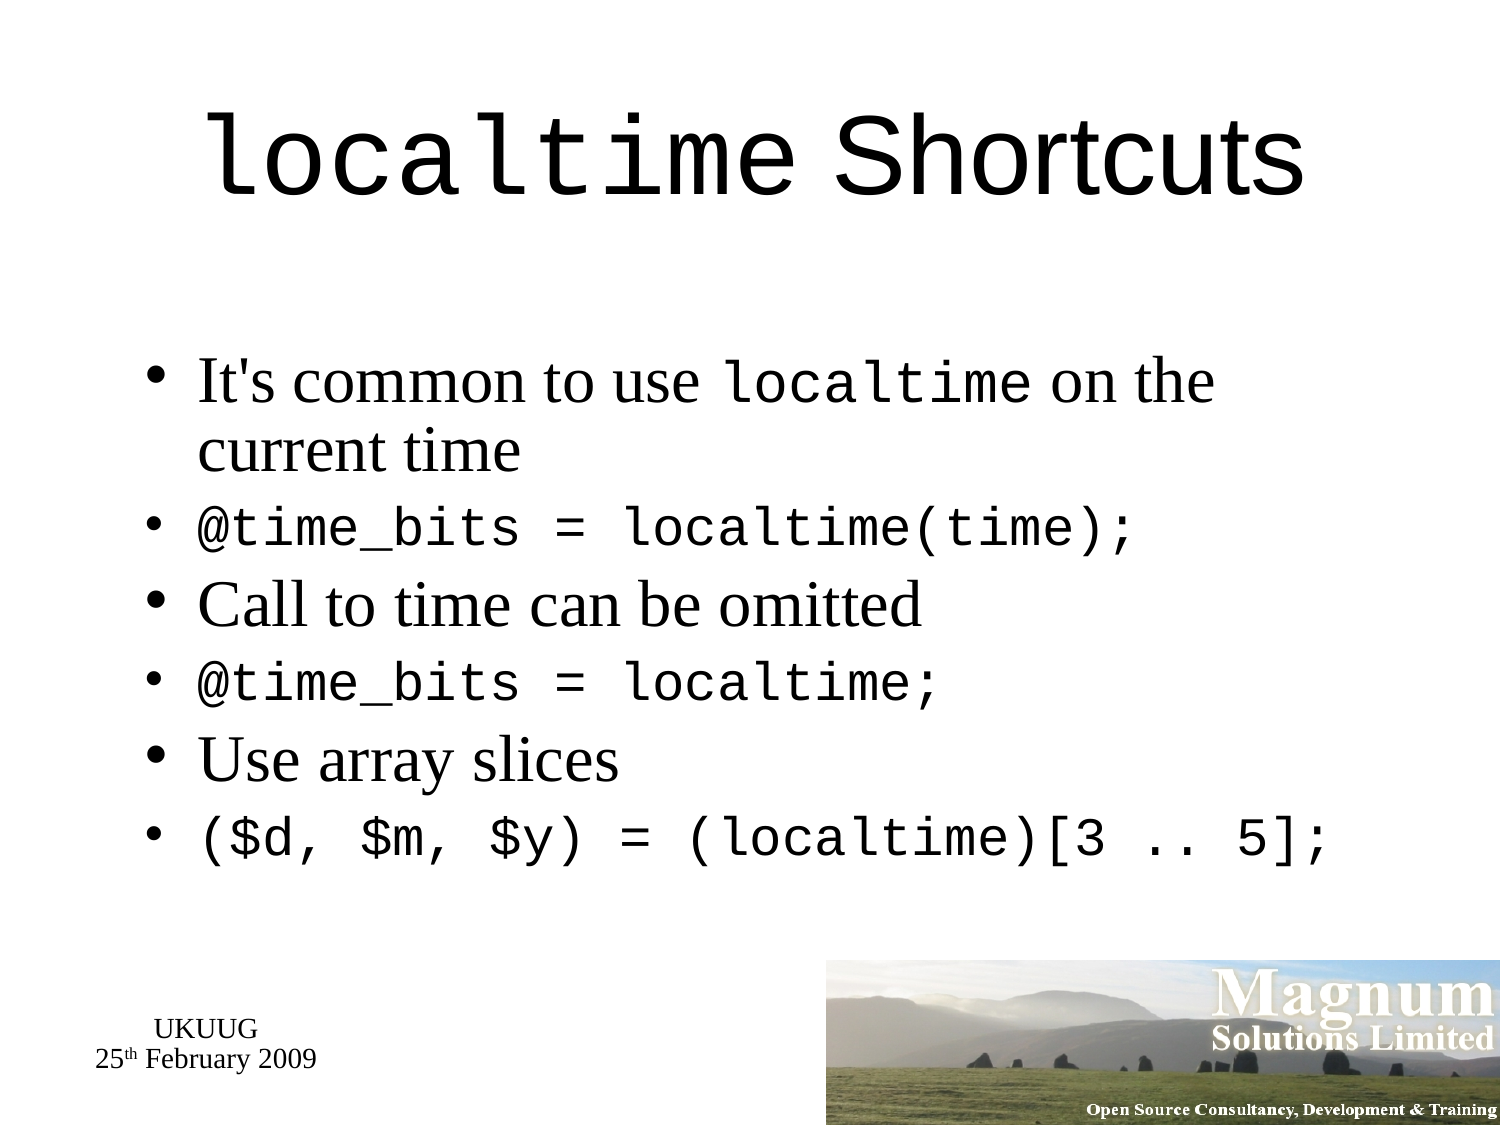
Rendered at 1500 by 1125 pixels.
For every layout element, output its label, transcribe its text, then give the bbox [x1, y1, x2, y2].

title localtime Shortcuts [112, 62, 1388, 237]
list It's common to use localtime on the current time @time_bits = localtime(time); Call to time can be omitted @time_bits = localtime; Use array slices ($d, $m, $y) = (localtime)[3 .. 5]; [112, 337, 1388, 1013]
picture [826, 960, 1500, 1125]
